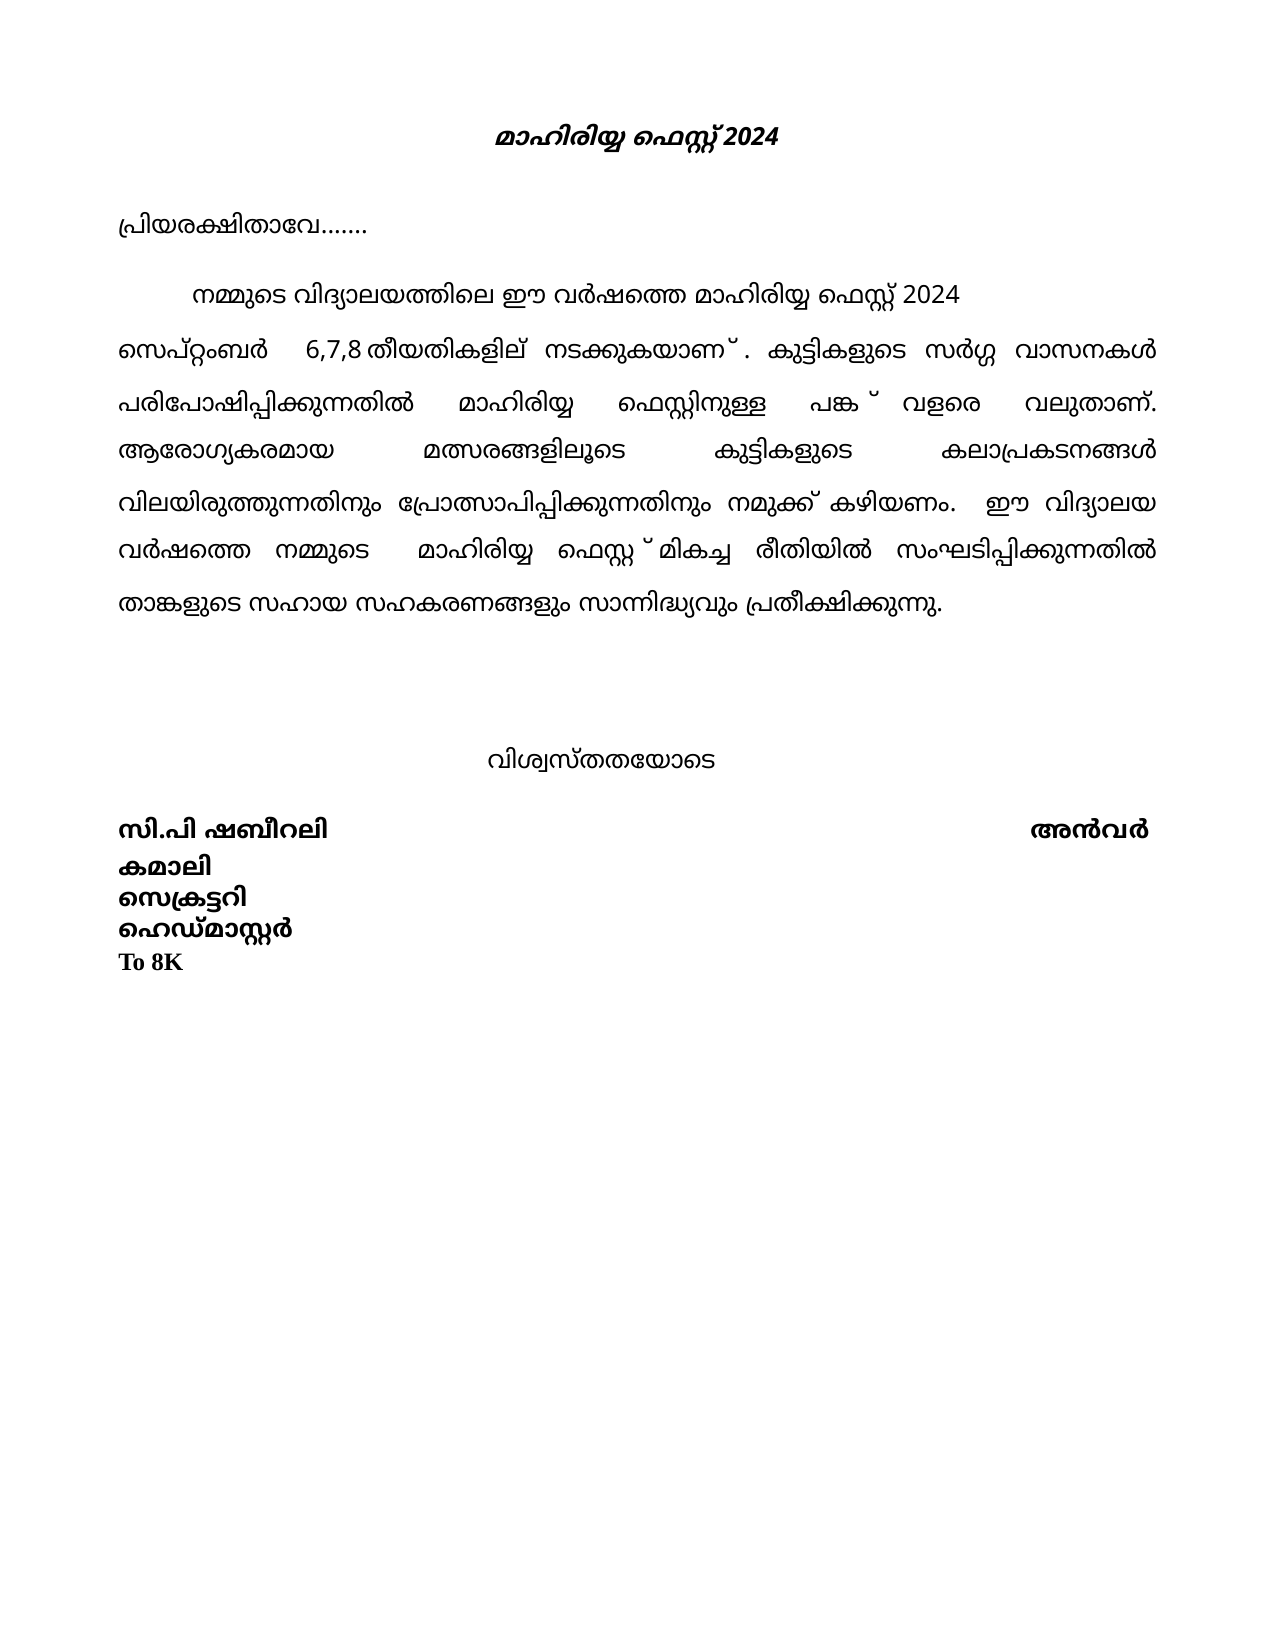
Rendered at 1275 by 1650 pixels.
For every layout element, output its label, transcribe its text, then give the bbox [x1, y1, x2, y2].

text വിശ്വസ്തതയോടെ [118, 742, 1157, 778]
text മാഹിരിയ്യ ഫെസ്റ്റ് 2024 [118, 118, 1157, 154]
text സെപ്റ്റംബര്‍ 6,7,8തീയതികളില്‍‍ നടക്കുകയാണ് . കുട്ടികളുടെ സര്‍ഗ്ഗ വാസനകള്‍ പരിപോഷിപ്പിക്കുന്നതില്‍ മാഹിരിയ്യ ഫെസ്റ്റിനുള്ള പങ്ക് വളരെ വലുതാണ്. ആരോഗ്യകരമായ മത്സരങ്ങളിലൂടെ കുട്ടികളുടെ കലാപ്രകടനങ്ങള്‍ വിലയിരുത്തുന്നതിനും പ്രോത്സാപിപ്പിക്കുന്നതിനും നമുക്ക് കഴിയണം. ഈ വിദ്യാലയ വര്‍ഷത്തെ നമ്മുടെ മാഹിരിയ്യ ഫെസ്റ്റ് മികച്ച രീതിയില്‍ സംഘടിപ്പിക്കുന്നതില്‍ താങ്കളുടെ സഹായ സഹകരണങ്ങളും സാന്നിദ്ധ്യവും പ്രതീക്ഷിക്കുന്നു. [118, 332, 1157, 621]
text പ്രിയരക്ഷിതാവേ....... [118, 207, 1157, 243]
text സെക്രട്ടറി ഹെഡ്‌മാസ്റ്റര്‍ [118, 885, 1157, 947]
text സി.പി ഷബീറലി‍ അന്‍വ‍‍ര്‍ കമാലി ‍ [118, 812, 1157, 885]
text ‌‌ [118, 673, 1157, 707]
text To 8K [118, 947, 1157, 976]
text നമ്മുടെ വിദ്യാലയത്തിലെ ഈ വര്‍ഷത്തെ മാഹിരിയ്യ ഫെസ്റ്റ് 2024 [118, 277, 1157, 313]
